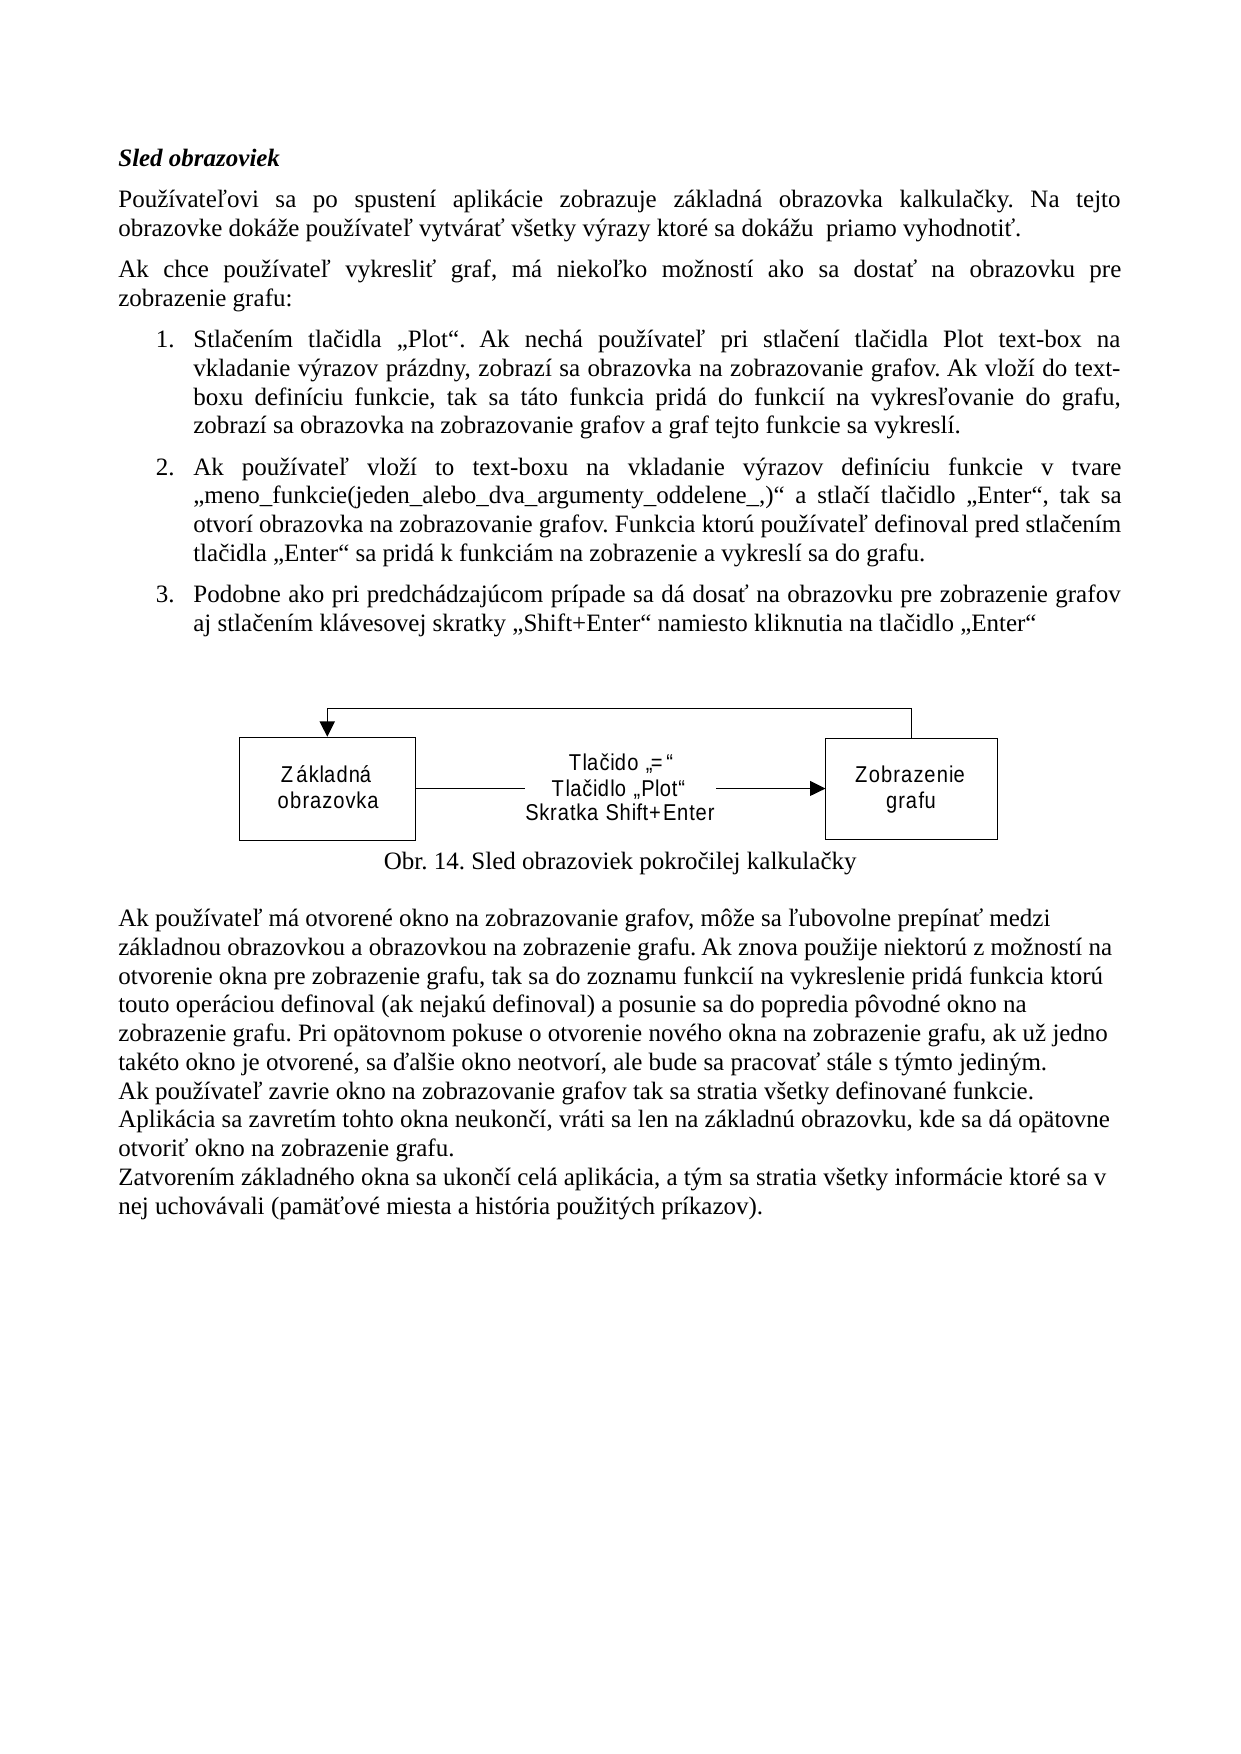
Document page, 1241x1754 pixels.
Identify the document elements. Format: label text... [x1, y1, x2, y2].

text Ak používateľ má otvorené okno na zobrazovanie grafov, môže sa ľubovolne prepínať medzi základnou obrazovkou a obrazovkou na zobrazenie grafu. Ak znova použije niektorú z možností na otvorenie okna pre zobrazenie grafu, tak sa do zoznamu funkcií na vykreslenie pridá funkcia ktorú touto operáciou definoval (ak nejakú definoval) a posunie sa do popredia pôvodné okno na zobrazenie grafu. Pri opätovnom pokuse o otvorenie nového okna na zobrazenie grafu, ak už jedno takéto okno je otvorené, sa ďalšie okno neotvorí, ale bude sa pracovať stále s týmto jediným. [118, 903, 1122, 1076]
text Ak chce používateľ vykresliť graf, má niekoľko možností ako sa dostať na obrazovku pre zobrazenie grafu: [118, 254, 1122, 312]
list Ak používateľ vloží to text-boxu na vkladanie výrazov definíciu funkcie v tvare „meno_funkcie(jeden_alebo_dva_argumenty_oddelene_,)“ a stlačí tlačidlo „Enter“, tak sa otvorí obrazovka na zobrazovanie grafov. Funkcia ktorú používateľ definoval pred stlačením tlačidla „Enter“ sa pridá k funkciám na zobrazenie a vykreslí sa do grafu. [156, 452, 1122, 567]
list Stlačením tlačidla „Plot“. Ak nechá používateľ pri stlačení tlačidla Plot text-box na vkladanie výrazov prázdny, zobrazí sa obrazovka na zobrazovanie grafov. Ak vloží do text-boxu definíciu funkcie, tak sa táto funkcia pridá do funkcií na vykresľovanie do grafu, zobrazí sa obrazovka na zobrazovanie grafov a graf tejto funkcie sa vykreslí. [156, 324, 1122, 439]
text Používateľovi sa po spustení aplikácie zobrazuje základná obrazovka kalkulačky. Na tejto obrazovke dokáže používateľ vytvárať všetky výrazy ktoré sa dokážu priamo vyhodnotiť. [118, 184, 1122, 242]
list Podobne ako pri predchádzajúcom prípade sa dá dosať na obrazovku pre zobrazenie grafov aj stlačením klávesovej skratky „Shift+Enter“ namiesto kliknutia na tlačidlo „Enter“ [156, 579, 1122, 637]
text Ak používateľ zavrie okno na zobrazovanie grafov tak sa stratia všetky definované funkcie. Aplikácia sa zavretím tohto okna neukončí, vráti sa len na základnú obrazovku, kde sa dá opätovne otvoriť okno na zobrazenie grafu. [118, 1076, 1122, 1162]
subtitle Sled obrazoviek [118, 143, 1122, 172]
text Obr. 14. Sled obrazoviek pokročilej kalkulačky [118, 691, 1122, 874]
text Zatvorením základného okna sa ukončí celá aplikácia, a tým sa stratia všetky informácie ktoré sa v nej uchovávali (pamäťové miesta a história použitých príkazov). [118, 1162, 1122, 1219]
